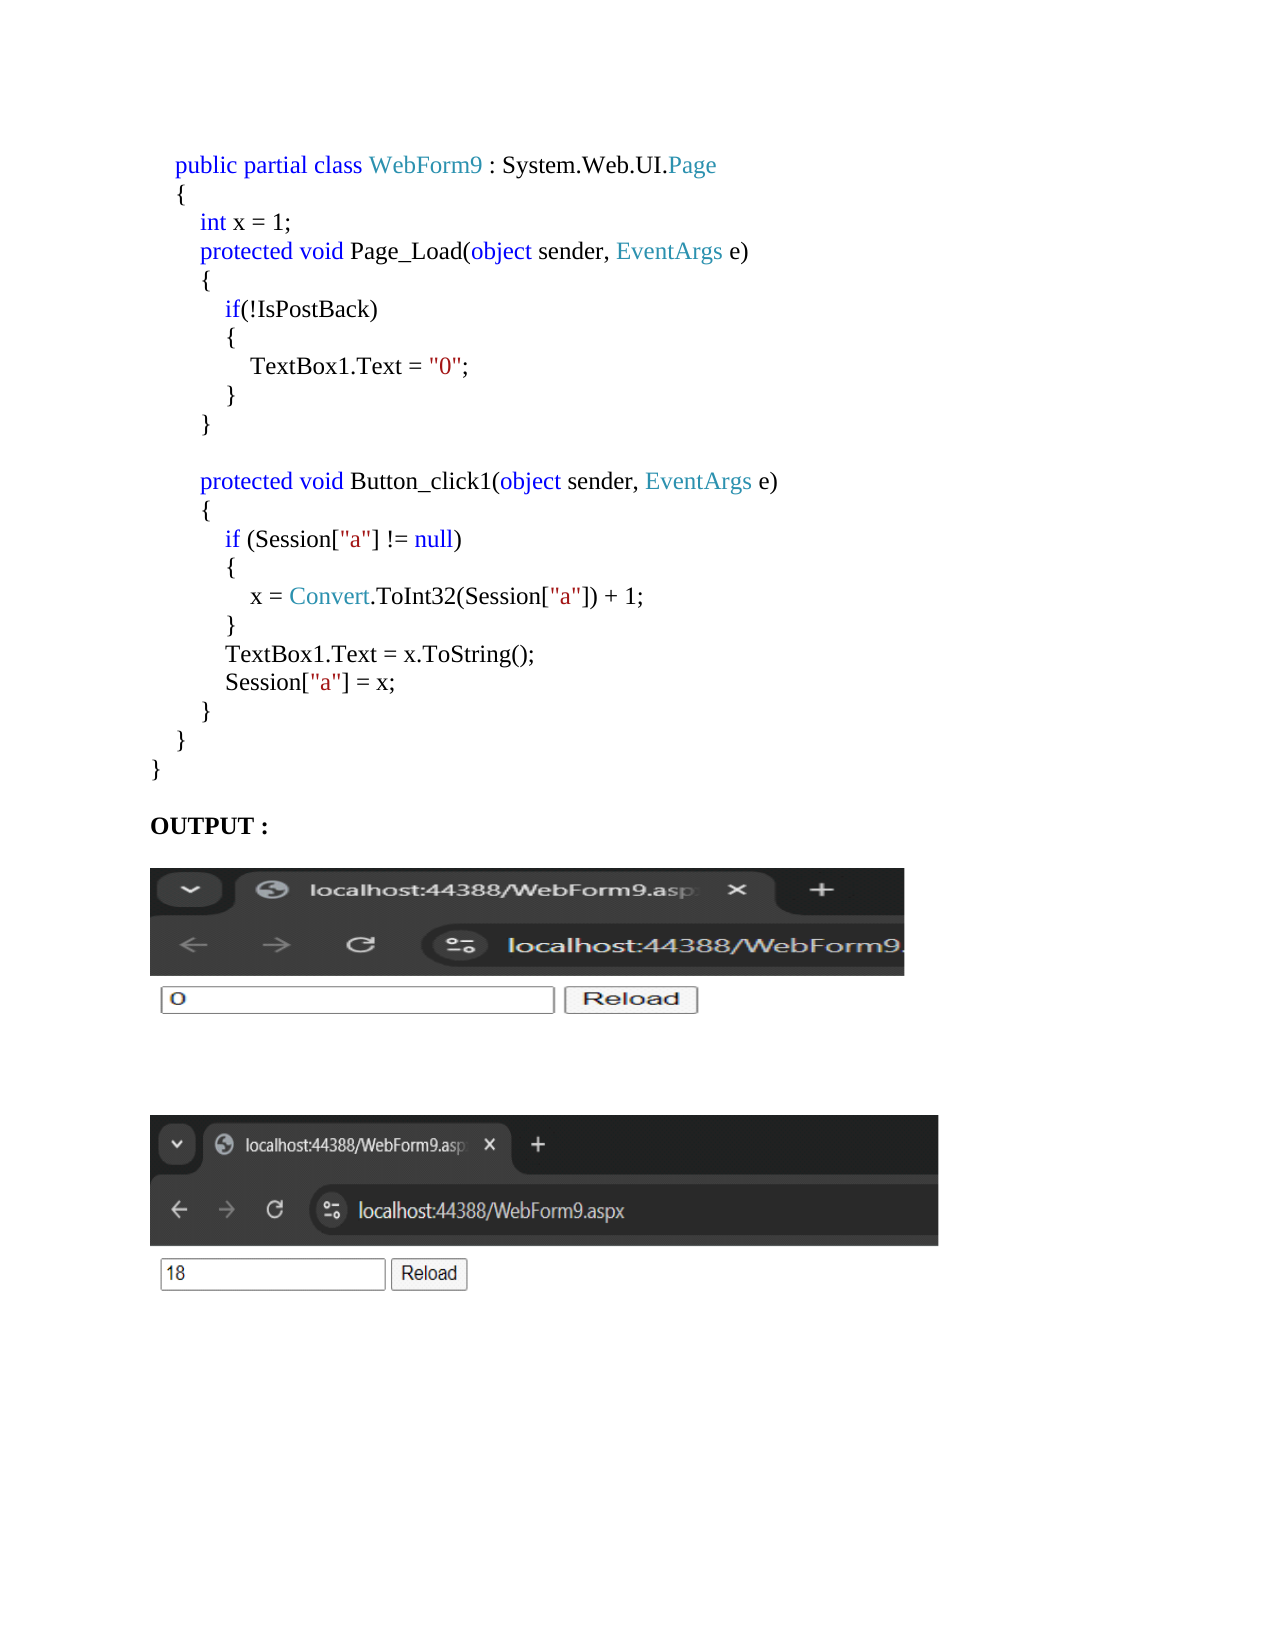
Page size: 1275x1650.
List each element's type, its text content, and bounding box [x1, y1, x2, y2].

text { [150, 265, 1125, 294]
text Session["a"] = x; [150, 667, 1125, 696]
text int x = 1; [150, 207, 1125, 236]
text } [150, 610, 1125, 639]
text } [150, 380, 1125, 409]
text { [150, 179, 1125, 207]
text { [150, 552, 1125, 581]
text protected void Page_Load(object sender, EventArgs e) [150, 236, 1125, 265]
text OUTPUT : [150, 811, 1125, 840]
text { [150, 322, 1125, 351]
text TextBox1.Text = "0"; [150, 351, 1125, 380]
text } [150, 754, 1125, 782]
text if(!IsPostBack) [150, 294, 1125, 322]
text } [150, 725, 1125, 754]
text } [150, 696, 1125, 725]
text TextBox1.Text = x.ToString(); [150, 639, 1125, 667]
text public partial class WebForm9 : System.Web.UI.Page [150, 150, 1125, 179]
text protected void Button_click1(object sender, EventArgs e) [150, 466, 1125, 495]
text x = Convert.ToInt32(Session["a"]) + 1; [150, 581, 1125, 610]
text { [150, 495, 1125, 524]
text } [150, 409, 1125, 437]
text if (Session["a"] != null) [150, 524, 1125, 552]
